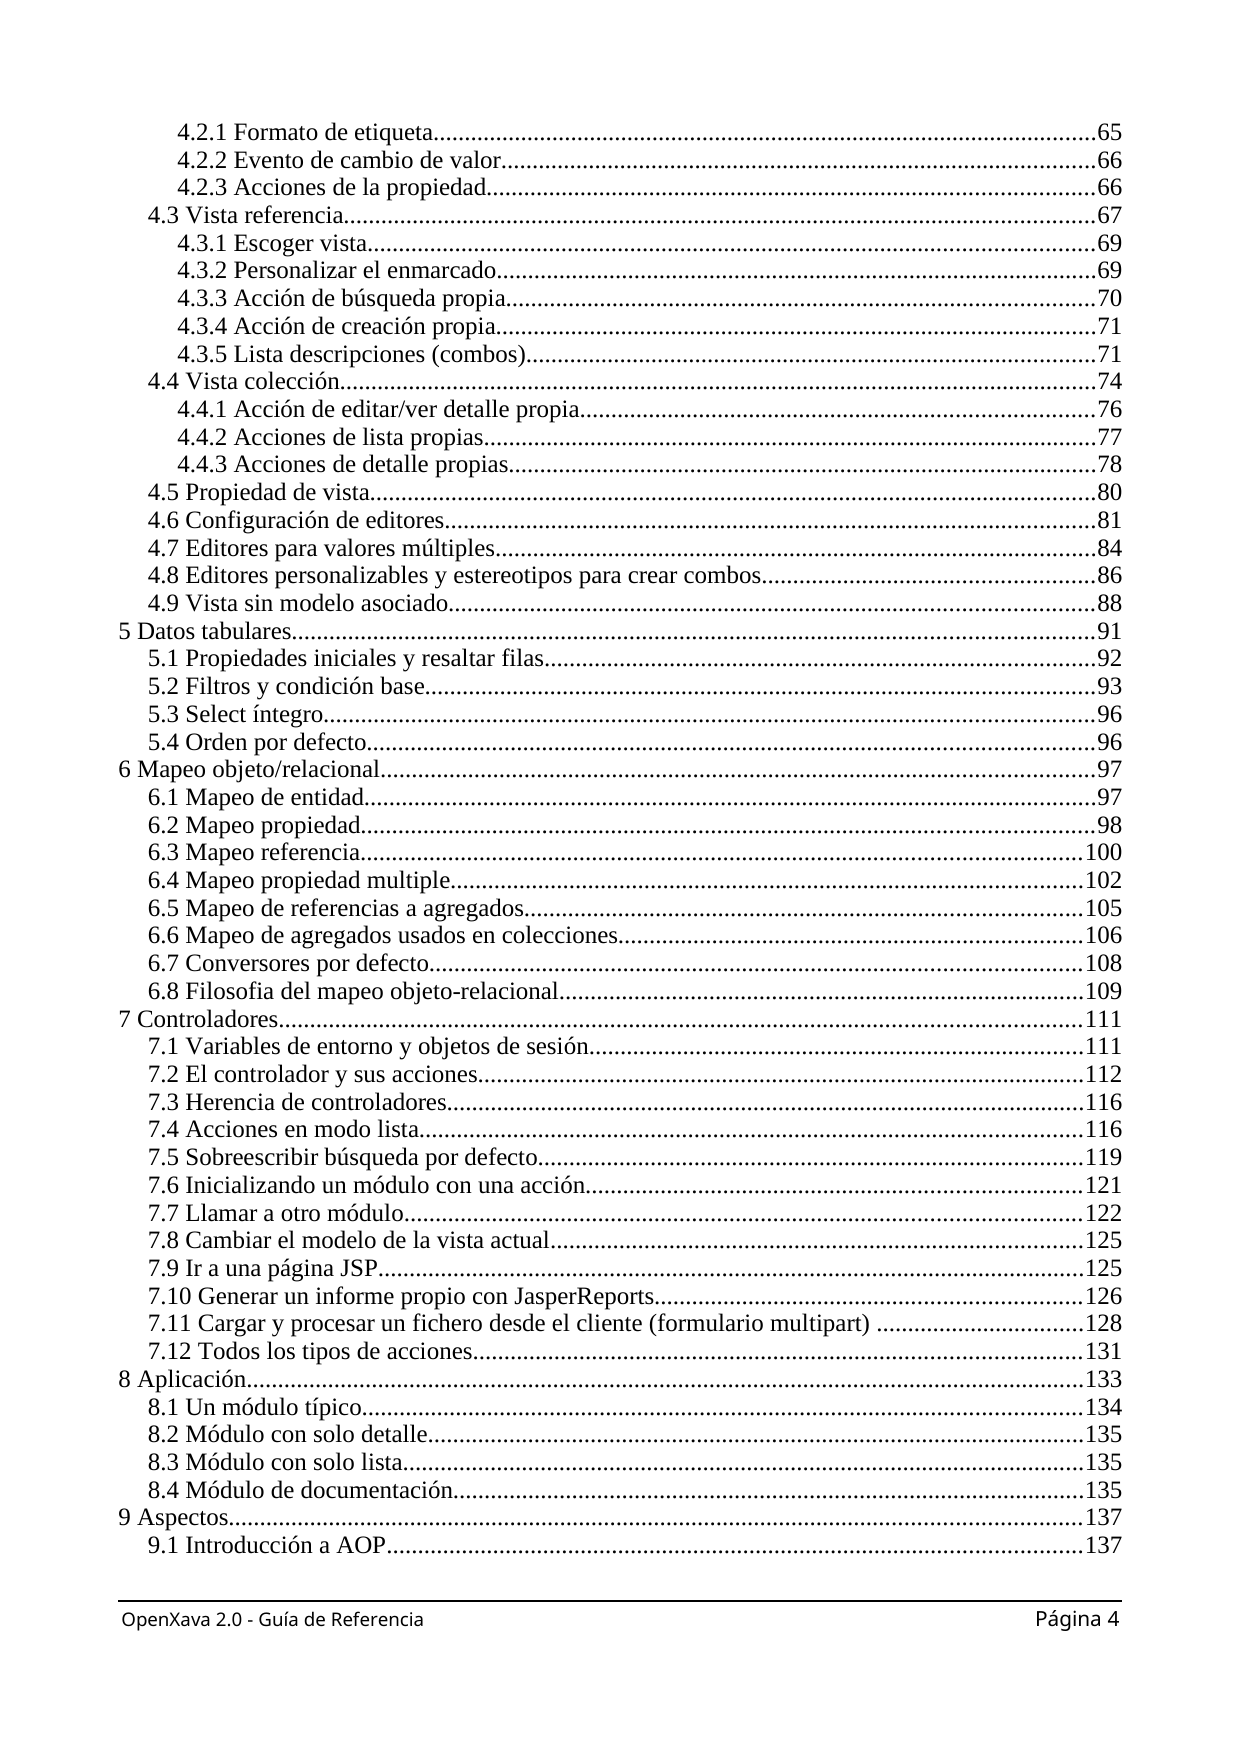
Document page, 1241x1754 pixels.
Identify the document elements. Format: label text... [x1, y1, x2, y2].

text 6.1 Mapeo de entidad 97 [148, 783, 1122, 811]
text 8.3 Módulo con solo lista 135 [148, 1448, 1122, 1476]
text 6 Mapeo objeto/relacional 97 [118, 755, 1122, 783]
text 8.4 Módulo de documentación 135 [148, 1476, 1122, 1503]
text 4.4.1 Acción de editar/ver detalle propia 76 [177, 395, 1122, 423]
text 4.5 Propiedad de vista 80 [148, 478, 1122, 506]
text 7.11 Cargar y procesar un fichero desde el cliente (formulario multipart) 128 [148, 1309, 1122, 1337]
text 4.3.3 Acción de búsqueda propia 70 [177, 284, 1122, 312]
text 6.2 Mapeo propiedad 98 [148, 811, 1122, 838]
text 7.6 Inicializando un módulo con una acción 121 [148, 1171, 1122, 1199]
text 4.3.2 Personalizar el enmarcado 69 [177, 257, 1122, 284]
text 6.7 Conversores por defecto 108 [148, 949, 1122, 977]
text 7.4 Acciones en modo lista 116 [148, 1116, 1122, 1143]
text 4.3.1 Escoger vista 69 [177, 229, 1122, 257]
text 5.4 Orden por defecto 96 [148, 728, 1122, 755]
text 4.3.4 Acción de creación propia 71 [177, 312, 1122, 340]
text 7.1 Variables de entorno y objetos de sesión 111 [148, 1032, 1122, 1060]
text 4.6 Configuración de editores 81 [148, 506, 1122, 534]
text 6.5 Mapeo de referencias a agregados 105 [148, 894, 1122, 922]
text 6.6 Mapeo de agregados usados en colecciones 106 [148, 922, 1122, 949]
text 6.4 Mapeo propiedad multiple 102 [148, 866, 1122, 894]
text 7.8 Cambiar el modelo de la vista actual 125 [148, 1226, 1122, 1254]
text 9 Aspectos 137 [118, 1503, 1122, 1531]
text 8.1 Un módulo típico 134 [148, 1393, 1122, 1420]
text 5.1 Propiedades iniciales y resaltar filas 92 [148, 644, 1122, 672]
text 5 Datos tabulares 91 [118, 617, 1122, 644]
text 4.8 Editores personalizables y estereotipos para crear combos 86 [148, 561, 1122, 589]
text 5.3 Select íntegro 96 [148, 700, 1122, 728]
text 4.3.5 Lista descripciones (combos) 71 [177, 340, 1122, 367]
text 7 Controladores 111 [118, 1005, 1122, 1032]
text 7.7 Llamar a otro módulo 122 [148, 1199, 1122, 1226]
text 4.4.2 Acciones de lista propias 77 [177, 423, 1122, 451]
text 9.1 Introducción a AOP 137 [148, 1531, 1122, 1559]
text 7.3 Herencia de controladores 116 [148, 1088, 1122, 1116]
text 7.5 Sobreescribir búsqueda por defecto 119 [148, 1143, 1122, 1171]
text 7.12 Todos los tipos de acciones 131 [148, 1337, 1122, 1365]
text 8 Aplicación 133 [118, 1365, 1122, 1393]
text 4.9 Vista sin modelo asociado 88 [148, 589, 1122, 617]
text 4.7 Editores para valores múltiples 84 [148, 534, 1122, 561]
text 4.2.1 Formato de etiqueta 65 [177, 118, 1122, 146]
text 4.2.3 Acciones de la propiedad 66 [177, 173, 1122, 201]
text 4.4.3 Acciones de detalle propias 78 [177, 451, 1122, 478]
text 6.3 Mapeo referencia 100 [148, 838, 1122, 866]
text 4.3 Vista referencia 67 [148, 201, 1122, 229]
text 7.10 Generar un informe propio con JasperReports 126 [148, 1282, 1122, 1309]
text 5.2 Filtros y condición base 93 [148, 672, 1122, 700]
text 7.2 El controlador y sus acciones 112 [148, 1060, 1122, 1088]
text 6.8 Filosofia del mapeo objeto-relacional 109 [148, 977, 1122, 1005]
text 4.2.2 Evento de cambio de valor 66 [177, 146, 1122, 173]
text 8.2 Módulo con solo detalle 135 [148, 1420, 1122, 1448]
text 7.9 Ir a una página JSP 125 [148, 1254, 1122, 1282]
text 4.4 Vista colección 74 [148, 367, 1122, 395]
